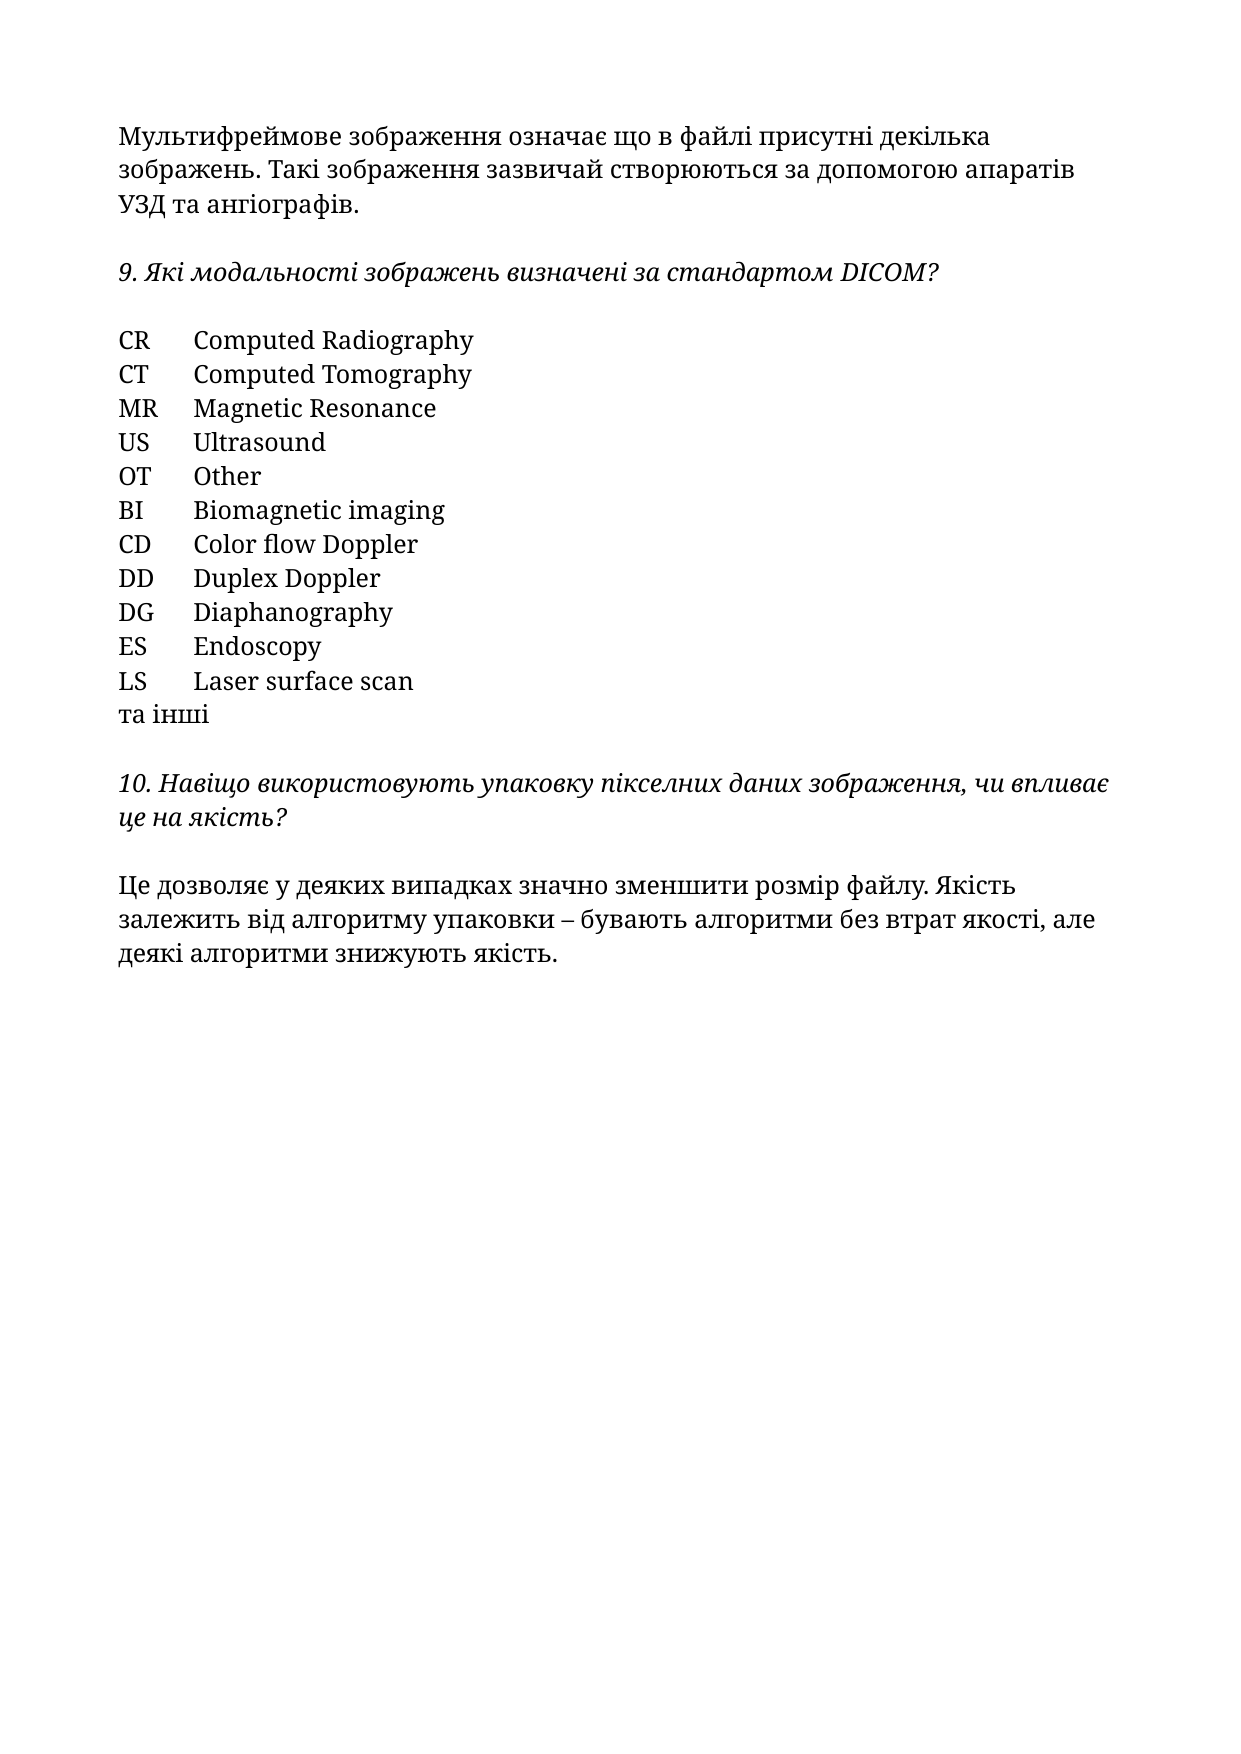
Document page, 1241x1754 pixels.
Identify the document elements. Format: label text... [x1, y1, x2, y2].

text DG Diaphanography [118, 595, 1122, 629]
text BI Biomagnetic imaging [118, 493, 1122, 527]
text Мультифреймове зображення означає що в файлі присутні декілька зображень. Такі зображення зазвичай створюються за допомогою апаратів УЗД та ангіографів. [118, 118, 1122, 220]
text DD Duplex Doppler [118, 561, 1122, 595]
text OT Other [118, 459, 1122, 493]
text LS Laser surface scan [118, 663, 1122, 697]
text та інші [118, 697, 1122, 731]
text 10. Навіщо використовують упаковку пікселних даних зображення, чи впливає це на якість? [118, 765, 1122, 833]
text US Ultrasound [118, 425, 1122, 459]
text MR Magnetic Resonance [118, 391, 1122, 425]
text ES Endoscopy [118, 629, 1122, 663]
text CT Computed Tomography [118, 357, 1122, 391]
text CR Computed Radiography [118, 322, 1122, 357]
text Це дозволяє у деяких випадках значно зменшити розмір файлу. Якість залежить від алгоритму упаковки – бувають алгоритми без втрат якості, але деякі алгоритми знижують якість. [118, 867, 1122, 970]
text 9. Які модальності зображень визначені за стандартом DICOM? [118, 254, 1122, 288]
text CD Color flow Doppler [118, 527, 1122, 561]
